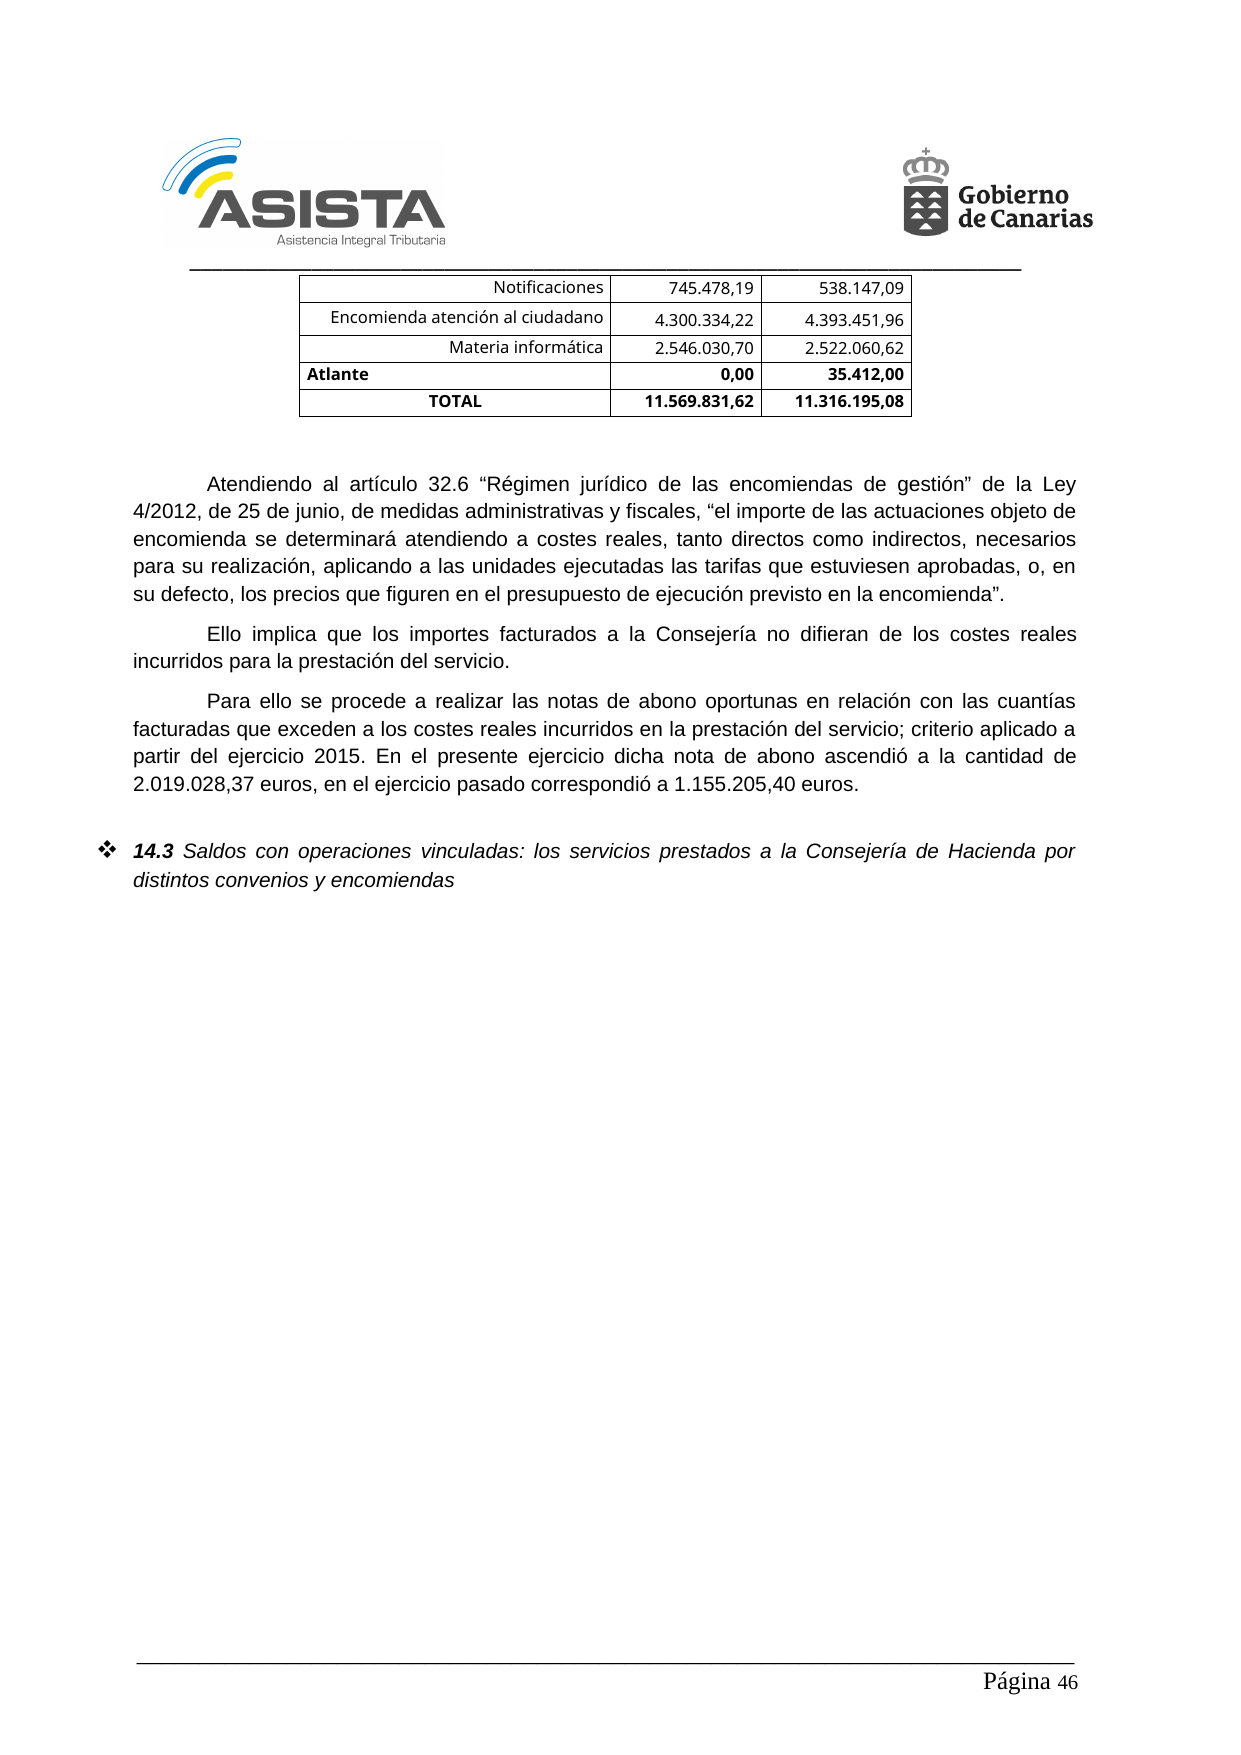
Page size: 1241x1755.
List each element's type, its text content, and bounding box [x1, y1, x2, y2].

table_cell 745.478,19 [611, 276, 761, 302]
table_cell 2.546.030,70 [611, 336, 761, 362]
table_cell Atlante [300, 363, 610, 388]
table_cell 4.300.334,22 [611, 303, 761, 334]
text Atendiendo al artículo 32.6 “Régimen jurídico de las encomiendas de gestión” de la Ley 4/2012, de 25 de junio, de medidas administrativas y fiscales, “el importe de las actuaciones objeto de encomienda se determinará atendiendo a costes reales, tanto directos como indirectos, necesarios para su realización, aplicando a las unidades ejecutadas las tarifas que estuviesen aprobadas, o, en su defecto, los precios que figuren en el presupuesto de ejecución previsto en la encomienda”. [133, 472, 1078, 606]
table_cell Encomienda atención al ciudadano [300, 303, 610, 334]
table_cell 538.147,09 [762, 276, 911, 302]
table_cell 11.569.831,62 [611, 390, 761, 416]
table_cell Materia informática [300, 336, 610, 362]
text Para ello se procede a realizar las notas de abono oportunas en relación con las cuantías facturadas que exceden a los costes reales incurridos en la prestación del servicio; criterio aplicado a partir del ejercicio 2015. En el presente ejercicio dicha nota de abono ascendió a la cantidad de 2.019.028,37 euros, en el ejercicio pasado correspondió a 1.155.205,40 euros. [133, 689, 1078, 796]
table_cell 2.522.060,62 [762, 336, 911, 362]
text Ello implica que los importes facturados a la Consejería no difieran de los costes reales incurridos para la prestación del servicio. [133, 622, 1078, 673]
table_cell 4.393.451,96 [762, 303, 911, 334]
table_cell Notificaciones [300, 276, 610, 302]
list 14.3 Saldos con operaciones vinculadas: los servicios prestados a la Consejería de Hacienda por distintos convenios y encomiendas [96, 839, 1078, 892]
table_cell TOTAL [300, 390, 610, 416]
table_cell 11.316.195,08 [762, 390, 911, 416]
table_cell 35.412,00 [762, 363, 911, 388]
table_cell 0,00 [611, 363, 761, 388]
